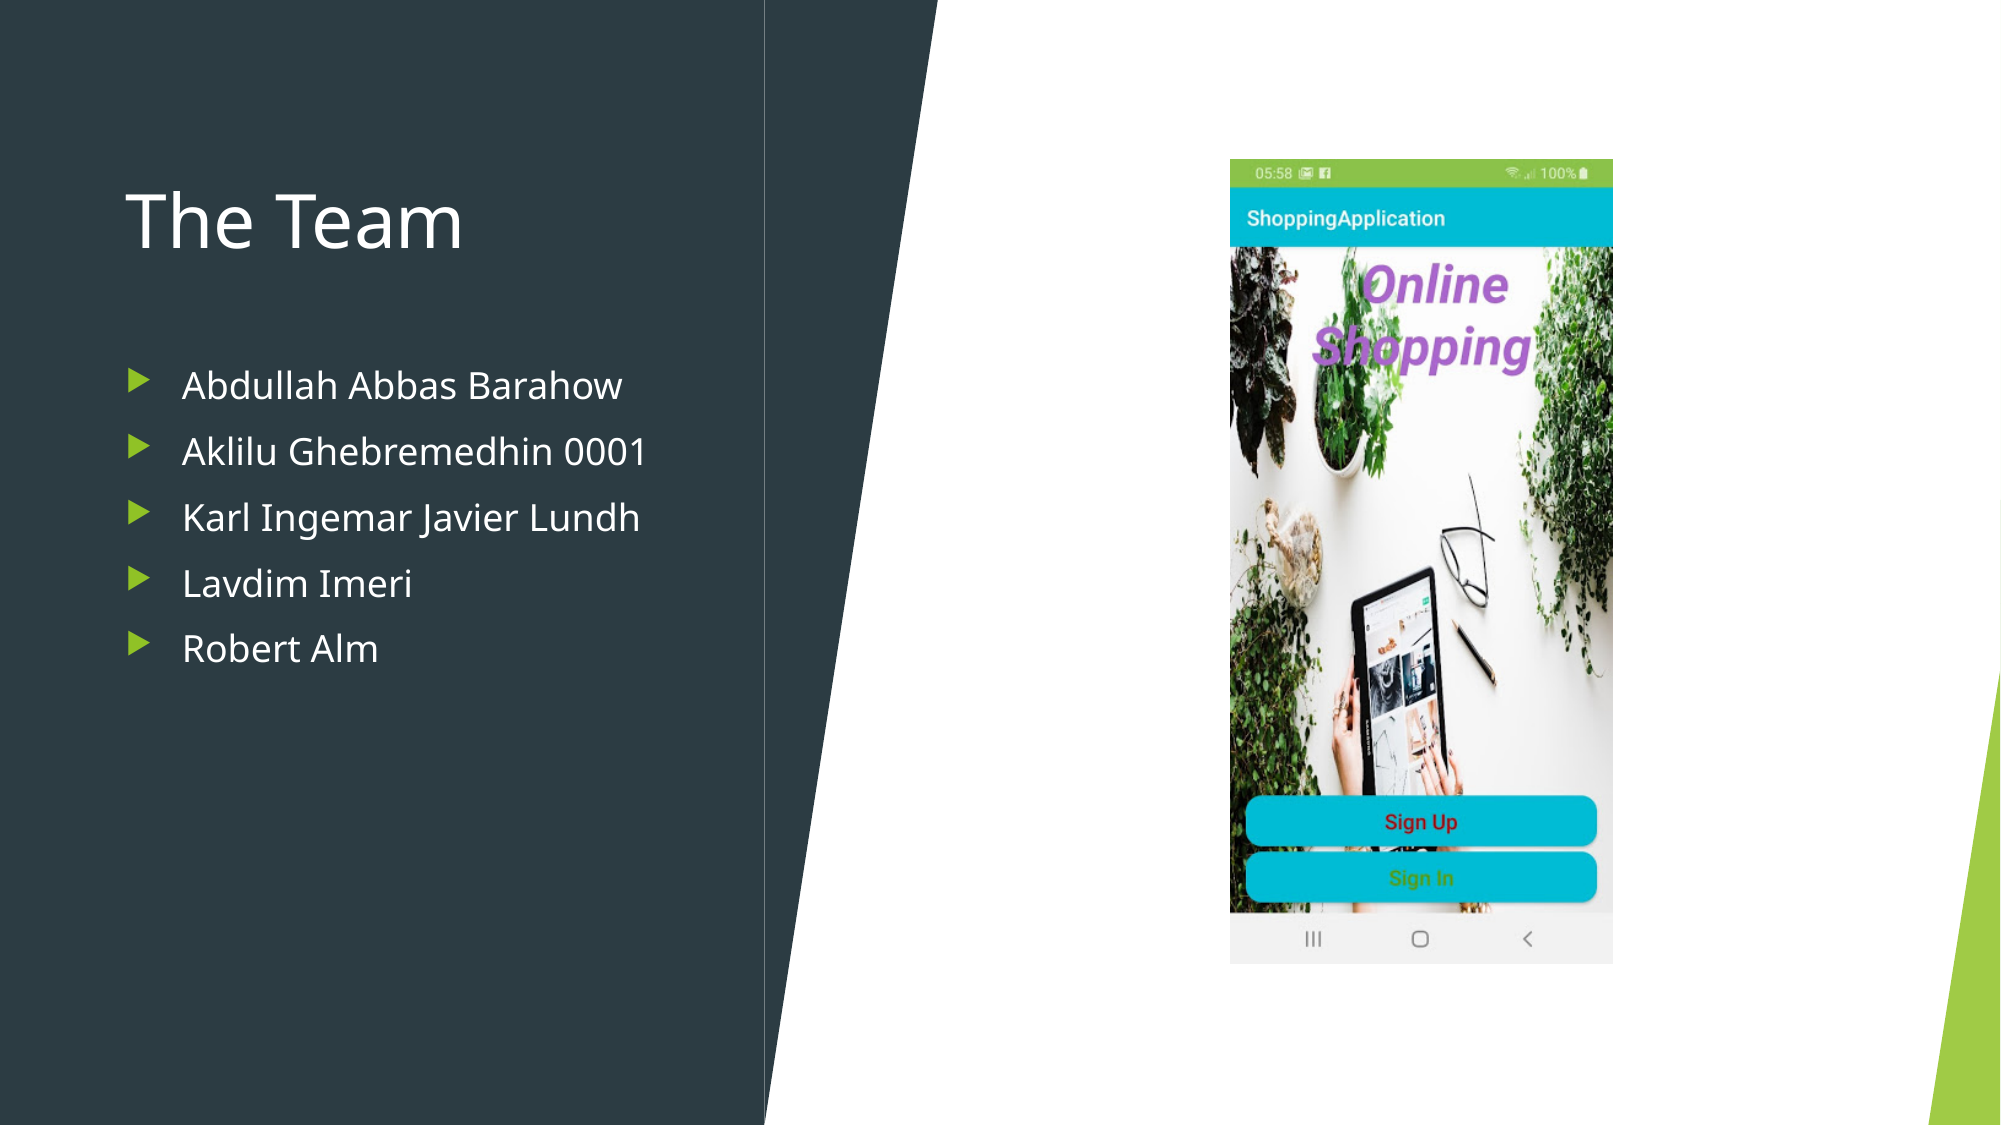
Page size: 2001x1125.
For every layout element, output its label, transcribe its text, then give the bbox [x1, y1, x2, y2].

picture [1230, 159, 1613, 964]
title The Team [110, 105, 801, 332]
list Abdullah Abbas Barahow Aklilu Ghebremedhin 0001 Karl Ingemar Javier Lundh Lavdim Imeri Robert Alm [110, 354, 763, 919]
text_box [0, 0, 2000, 1125]
